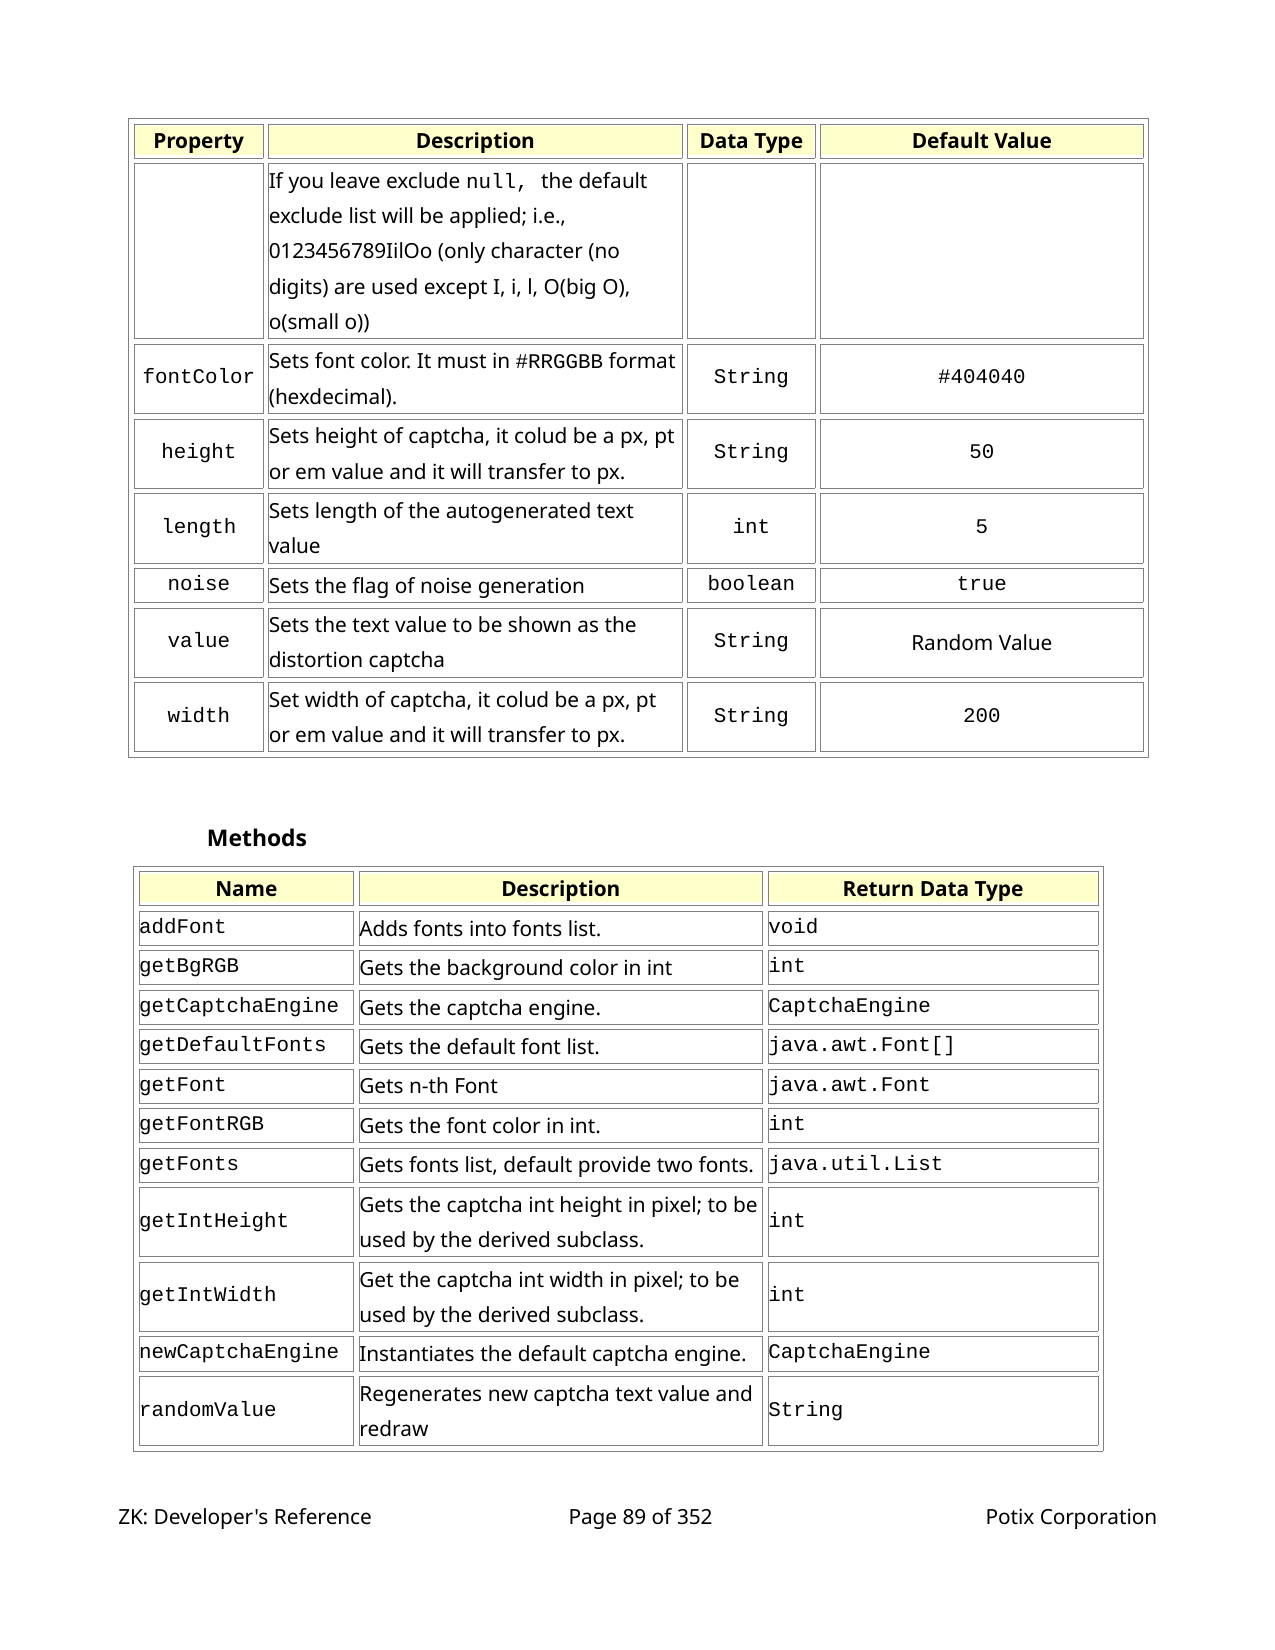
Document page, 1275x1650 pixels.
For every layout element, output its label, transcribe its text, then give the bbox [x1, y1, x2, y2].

table_cell If you leave exclude null, the default exclude list will be applied; i.e., 0123456789IilOo (only character (no digits) are used except I, i, l, O(big O), o(small o)) [266, 158, 685, 338]
table_cell int [765, 1256, 1101, 1331]
table_cell Get the captcha int width in pixel; to be used by the derived subclass. [356, 1256, 765, 1331]
table_header Name [136, 867, 356, 905]
table_cell Gets n-th Font [356, 1063, 765, 1103]
table_cell java.awt.Font [765, 1063, 1101, 1103]
table_cell getBgRGB [136, 945, 356, 984]
table_cell getFont [136, 1063, 356, 1103]
table_cell getFonts [136, 1142, 356, 1182]
table_cell height [131, 413, 266, 488]
table_cell Gets the captcha engine. [356, 984, 765, 1024]
table_cell 200 [818, 677, 1146, 751]
table_cell boolean [685, 563, 817, 602]
table_cell getCaptchaEngine [136, 984, 356, 1024]
table_cell [131, 158, 266, 338]
table_header Description [266, 119, 685, 158]
table_cell Sets the flag of noise generation [266, 563, 685, 602]
table_header Description [356, 867, 765, 905]
table_cell String [685, 602, 817, 677]
table_cell getIntWidth [136, 1256, 356, 1331]
table_cell newCaptchaEngine [136, 1331, 356, 1371]
table_cell [818, 158, 1146, 338]
table_cell Gets the background color in int [356, 945, 765, 984]
table_cell randomValue [136, 1371, 356, 1445]
table_cell Sets length of the autogenerated text value [266, 488, 685, 563]
table_cell int [765, 1182, 1101, 1256]
table_header Default Value [818, 119, 1146, 158]
table_cell String [685, 338, 817, 413]
table_cell Sets the text value to be shown as the distortion captcha [266, 602, 685, 677]
table_cell int [765, 1103, 1101, 1142]
table_cell Gets fonts list, default provide two fonts. [356, 1142, 765, 1182]
table_cell Adds fonts into fonts list. [356, 905, 765, 945]
table_cell true [818, 563, 1146, 602]
table_cell Sets font color. It must in #RRGGBB format (hexdecimal). [266, 338, 685, 413]
table_header Property [131, 119, 266, 158]
table_cell String [765, 1371, 1101, 1445]
table_cell 5 [818, 488, 1146, 563]
table_cell getFontRGB [136, 1103, 356, 1142]
table_cell void [765, 905, 1101, 945]
table_cell Regenerates new captcha text value and redraw [356, 1371, 765, 1445]
table_cell noise [131, 563, 266, 602]
table_cell CaptchaEngine [765, 984, 1101, 1024]
table_cell java.util.List [765, 1142, 1101, 1182]
table_cell String [685, 677, 817, 751]
table_cell Gets the font color in int. [356, 1103, 765, 1142]
table_cell java.awt.Font[] [765, 1024, 1101, 1063]
subtitle Methods [207, 822, 1157, 853]
table_cell int [685, 488, 817, 563]
table_cell #404040 [818, 338, 1146, 413]
table_cell 50 [818, 413, 1146, 488]
table_cell Instantiates the default captcha engine. [356, 1331, 765, 1371]
table_header Data Type [685, 119, 817, 158]
table_cell addFont [136, 905, 356, 945]
table_cell [685, 158, 817, 338]
table_cell Set width of captcha, it colud be a px, pt or em value and it will transfer to px. [266, 677, 685, 751]
table_cell fontColor [131, 338, 266, 413]
table_cell value [131, 602, 266, 677]
table_cell length [131, 488, 266, 563]
table_cell int [765, 945, 1101, 984]
table_cell Sets height of captcha, it colud be a px, pt or em value and it will transfer to px. [266, 413, 685, 488]
table_header Return Data Type [765, 867, 1101, 905]
table_cell Gets the default font list. [356, 1024, 765, 1063]
table_cell width [131, 677, 266, 751]
table_cell getDefaultFonts [136, 1024, 356, 1063]
table_cell Gets the captcha int height in pixel; to be used by the derived subclass. [356, 1182, 765, 1256]
table_cell CaptchaEngine [765, 1331, 1101, 1371]
table_cell Random Value [818, 602, 1146, 677]
table_cell String [685, 413, 817, 488]
table_cell getIntHeight [136, 1182, 356, 1256]
